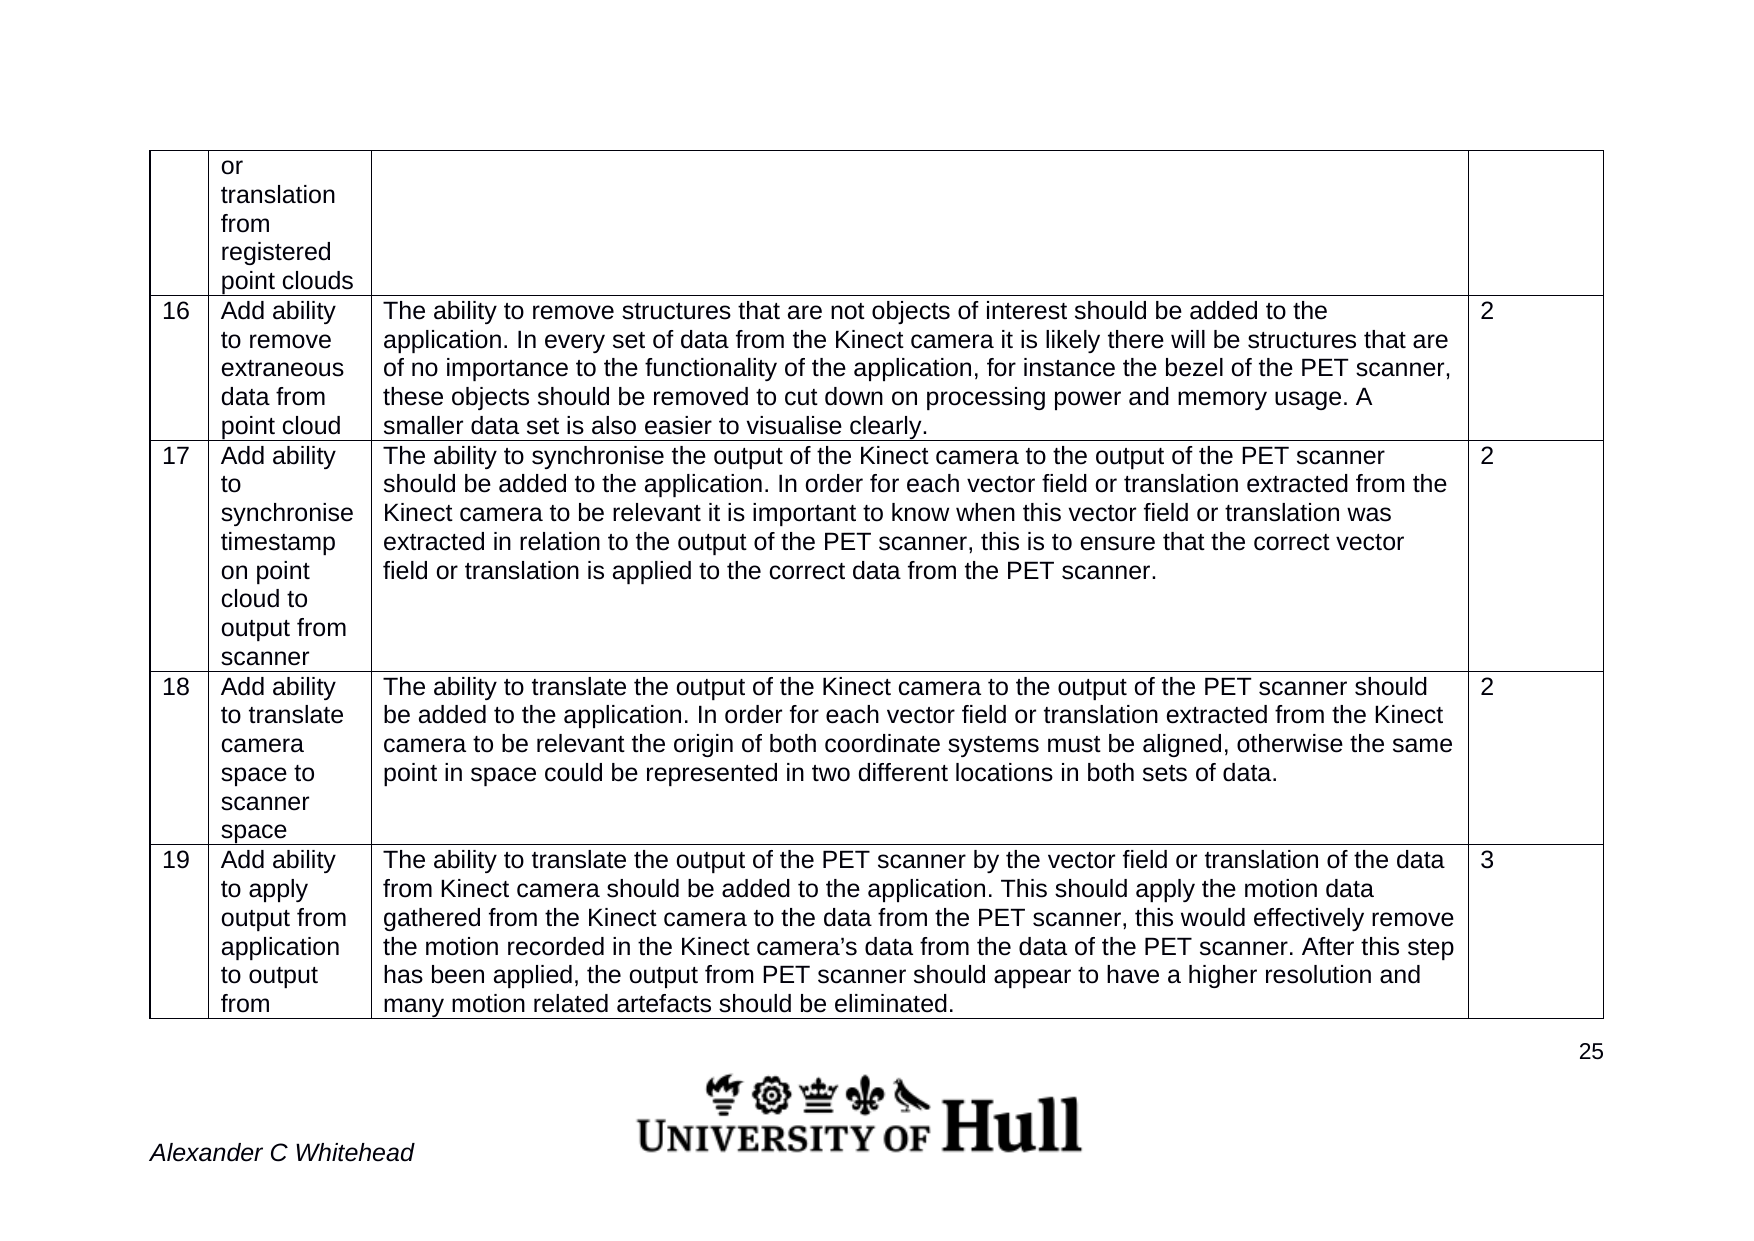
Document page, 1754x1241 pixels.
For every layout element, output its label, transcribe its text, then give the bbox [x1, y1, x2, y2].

table_cell Add ability to synchronise timestamp on point cloud to output from scanner [209, 441, 371, 671]
table_cell The ability to translate the output of the Kinect camera to the output of the PET scanner should be added to the application. In order for each vector field or translation extracted from the Kinect camera to be relevant the origin of both coordinate systems must be aligned, otherwise the same point in space could be represented in two different locations in both sets of data. [372, 672, 1468, 844]
table_cell Add ability to translate camera space to scanner space [209, 672, 371, 844]
table_cell 16 [151, 296, 208, 439]
table_cell 19 [151, 845, 208, 1018]
table_cell [151, 151, 208, 295]
table_cell or translation from registered point clouds [209, 151, 371, 295]
table_cell Add ability to apply output from application to output from [209, 845, 371, 1018]
table_cell 17 [151, 441, 208, 671]
table_cell The ability to remove structures that are not objects of interest should be added to the application. In every set of data from the Kinect camera it is likely there will be structures that are of no importance to the functionality of the application, for instance the bezel of the PET scanner, these objects should be removed to cut down on processing power and memory usage. A smaller data set is also easier to visualise clearly. [372, 296, 1468, 439]
table_cell 18 [151, 672, 208, 844]
table_cell Add ability to remove extraneous data from point cloud [209, 296, 371, 439]
table_cell The ability to synchronise the output of the Kinect camera to the output of the PET scanner should be added to the application. In order for each vector field or translation extracted from the Kinect camera to be relevant it is important to know when this vector field or translation was extracted in relation to the output of the PET scanner, this is to ensure that the correct vector field or translation is applied to the correct data from the PET scanner. [372, 441, 1468, 671]
table_cell [1469, 151, 1603, 295]
table_cell The ability to translate the output of the PET scanner by the vector field or translation of the data from Kinect camera should be added to the application. This should apply the motion data gathered from the Kinect camera to the data from the PET scanner, this would effectively remove the motion recorded in the Kinect camera’s data from the data of the PET scanner. After this step has been applied, the output from PET scanner should appear to have a higher resolution and many motion related artefacts should be eliminated. [372, 845, 1468, 1018]
picture [630, 1064, 1091, 1162]
table_cell 2 [1469, 441, 1603, 671]
table_cell 3 [1469, 845, 1603, 1018]
table_cell 2 [1469, 672, 1603, 844]
table_cell [372, 151, 1468, 295]
table_cell 2 [1469, 296, 1603, 439]
